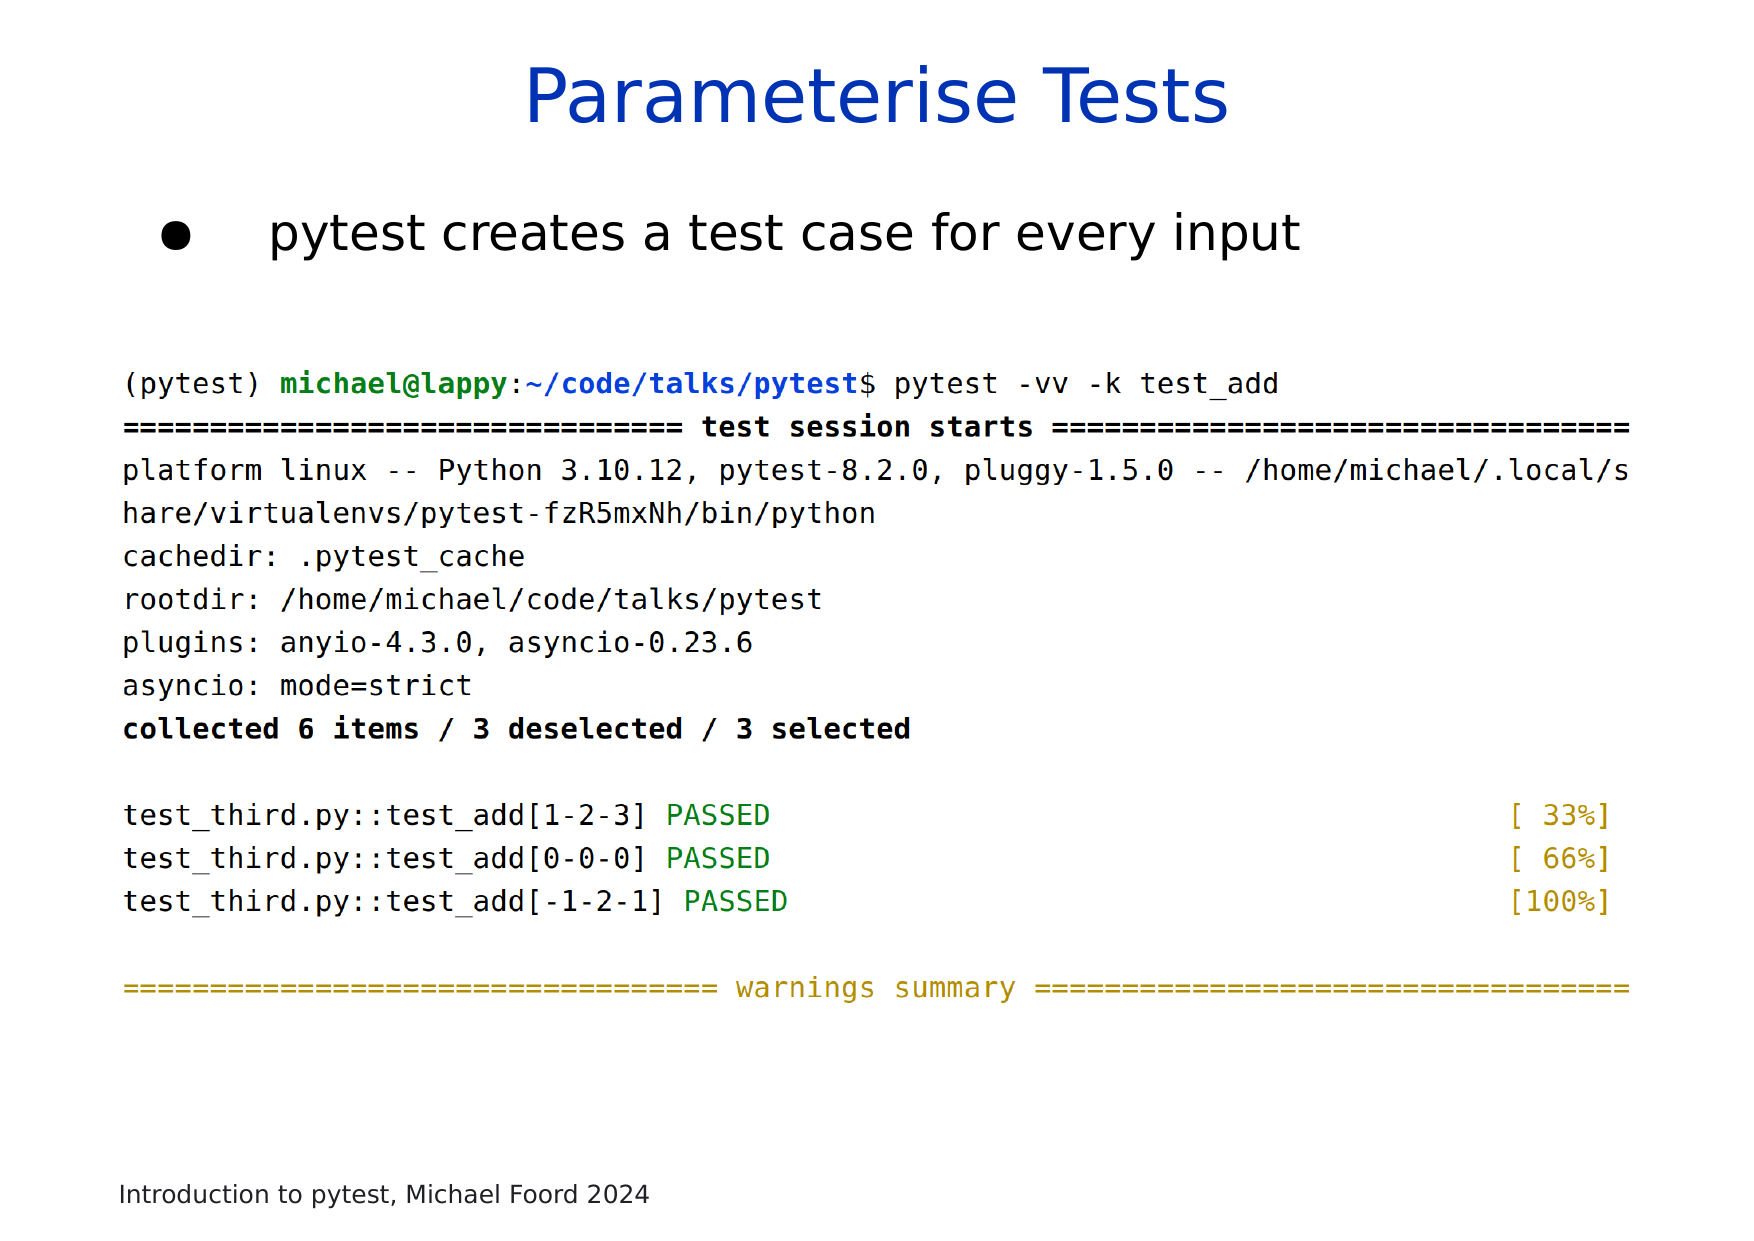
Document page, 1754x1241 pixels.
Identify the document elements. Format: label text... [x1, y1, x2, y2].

picture [124, 365, 1630, 1016]
text Parameterise Tests [118, 53, 1636, 140]
list pytest creates a test case for every input [156, 204, 1636, 263]
